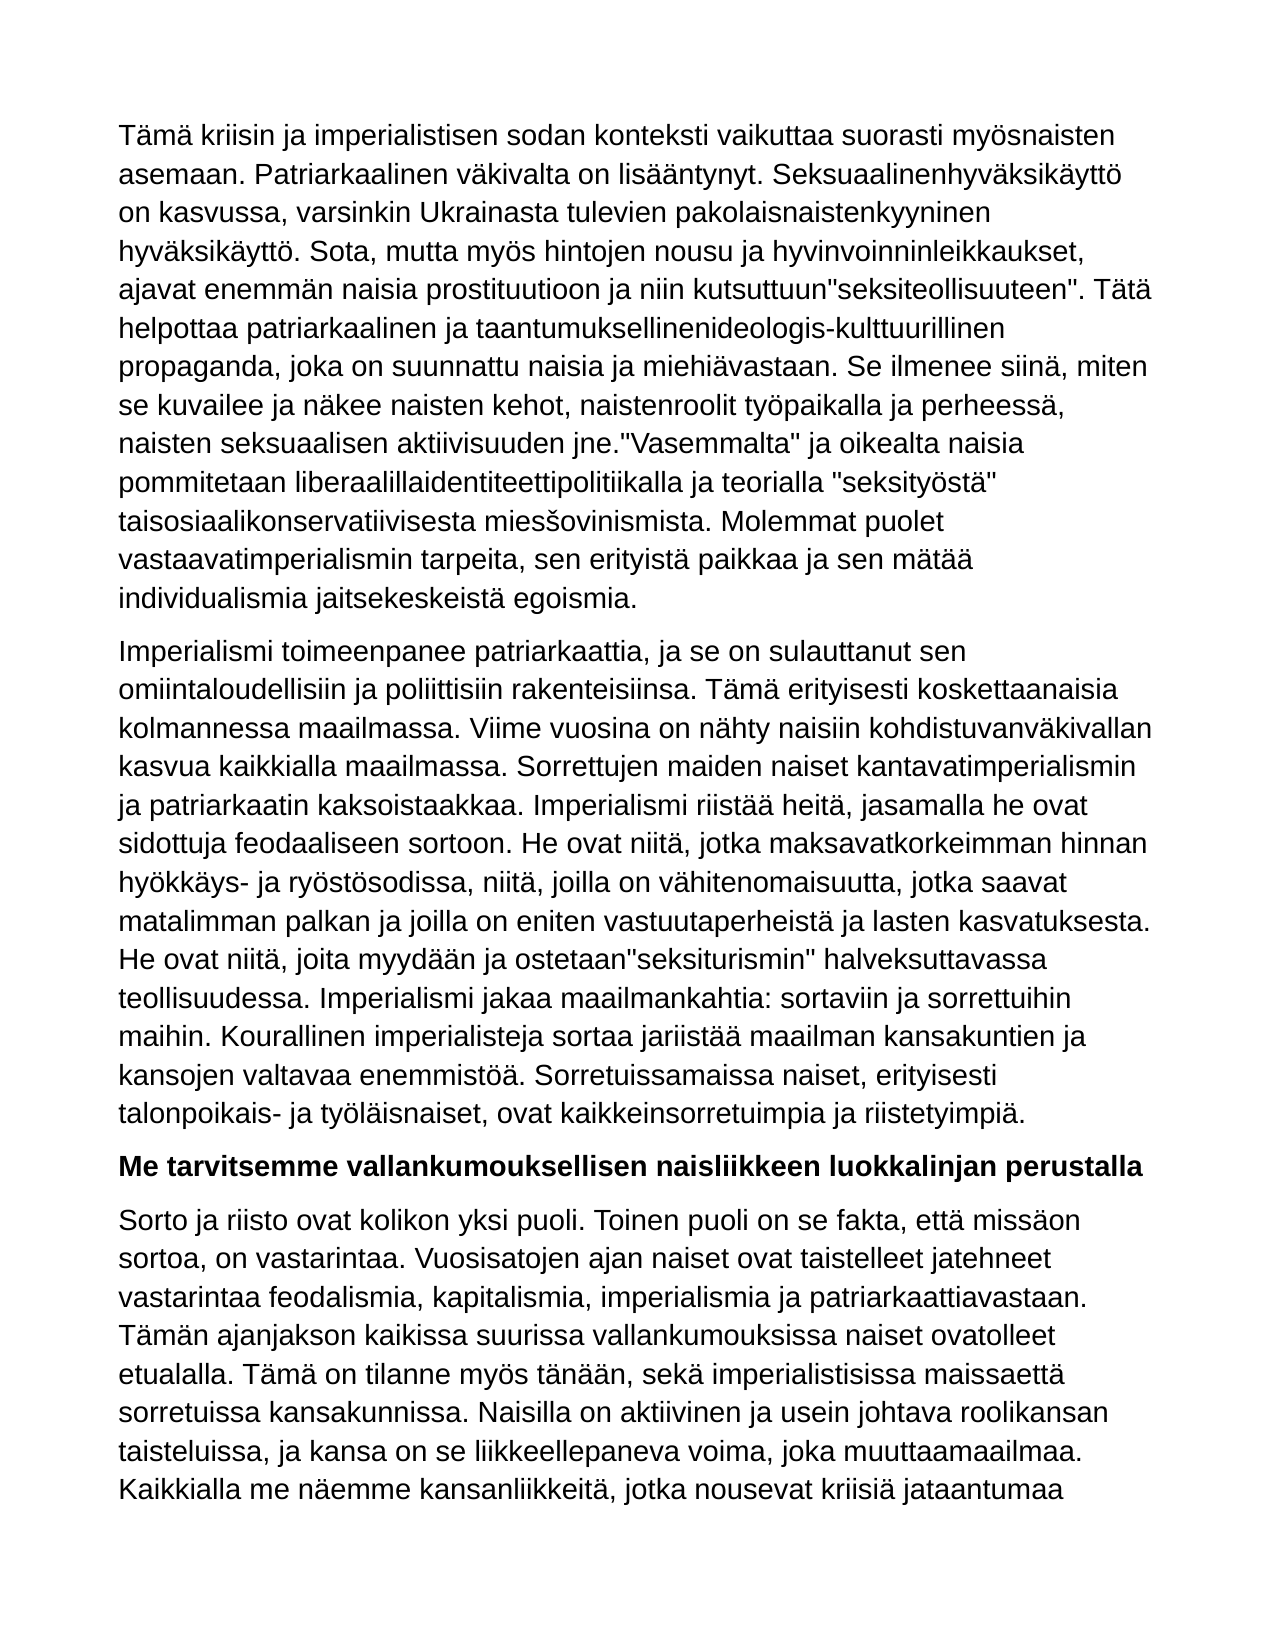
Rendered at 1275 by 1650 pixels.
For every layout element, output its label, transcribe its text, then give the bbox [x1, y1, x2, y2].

text Imperialismi toimeenpanee patriarkaattia, ja se on sulauttanut sen omiintaloudellisiin ja poliittisiin rakenteisiinsa. Tämä erityisesti koskettaanaisia kolmannessa maailmassa. Viime vuosina on nähty naisiin kohdistuvanväkivallan kasvua kaikkialla maailmassa. Sorrettujen maiden naiset kantavatimperialismin ja patriarkaatin kaksoistaakkaa. Imperialismi riistää heitä, jasamalla he ovat sidottuja feodaaliseen sortoon. He ovat niitä, jotka maksavatkorkeimman hinnan hyökkäys- ja ryöstösodissa, niitä, joilla on vähitenomaisuutta, jotka saavat matalimman palkan ja joilla on eniten vastuutaperheistä ja lasten kasvatuksesta. He ovat niitä, joita myydään ja ostetaan"seksiturismin" halveksuttavassa teollisuudessa. Imperialismi jakaa maailmankahtia: sortaviin ja sorrettuihin maihin. Kourallinen imperialisteja sortaa jariistää maailman kansakuntien ja kansojen valtavaa enemmistöä. Sorretuissamaissa naiset, erityisesti talonpoikais- ja työläisnaiset, ovat kaikkeinsorretuimpia ja riistetyimpiä. [118, 634, 1157, 1130]
text Sorto ja riisto ovat kolikon yksi puoli. Toinen puoli on se fakta, että missäon sortoa, on vastarintaa. Vuosisatojen ajan naiset ovat taistelleet jatehneet vastarintaa feodalismia, kapitalismia, imperialismia ja patriarkaattiavastaan. Tämän ajanjakson kaikissa suurissa vallankumouksissa naiset ovatolleet etualalla. Tämä on tilanne myös tänään, sekä imperialistisissa maissaettä sorretuissa kansakunnissa. Naisilla on aktiivinen ja usein johtava roolikansan taisteluissa, ja kansa on se liikkeellepaneva voima, joka muuttaamaailmaa. Kaikkialla me näemme kansanliikkeitä, jotka nousevat kriisiä jataantumaa [118, 1202, 1157, 1506]
text Me tarvitsemme vallankumouksellisen naisliikkeen luokkalinjan perustalla [118, 1149, 1157, 1183]
text Tämä kriisin ja imperialistisen sodan konteksti vaikuttaa suorasti myösnaisten asemaan. Patriarkaalinen väkivalta on lisääntynyt. Seksuaalinenhyväksikäyttö on kasvussa, varsinkin Ukrainasta tulevien pakolaisnaistenkyyninen hyväksikäyttö. Sota, mutta myös hintojen nousu ja hyvinvoinninleikkaukset, ajavat enemmän naisia prostituutioon ja niin kutsuttuun"seksiteollisuuteen". Tätä helpottaa patriarkaalinen ja taantumuksellinenideologis-kulttuurillinen propaganda, joka on suunnattu naisia ja miehiävastaan. Se ilmenee siinä, miten se kuvailee ja näkee naisten kehot, naistenroolit työpaikalla ja perheessä, naisten seksuaalisen aktiivisuuden jne."Vasemmalta" ja oikealta naisia pommitetaan liberaalillaidentiteettipolitiikalla ja teorialla "seksityöstä" taisosiaalikonservatiivisesta miesšovinismista. Molemmat puolet vastaavatimperialismin tarpeita, sen erityistä paikkaa ja sen mätää individualismia jaitsekeskeistä egoismia. [118, 118, 1157, 614]
